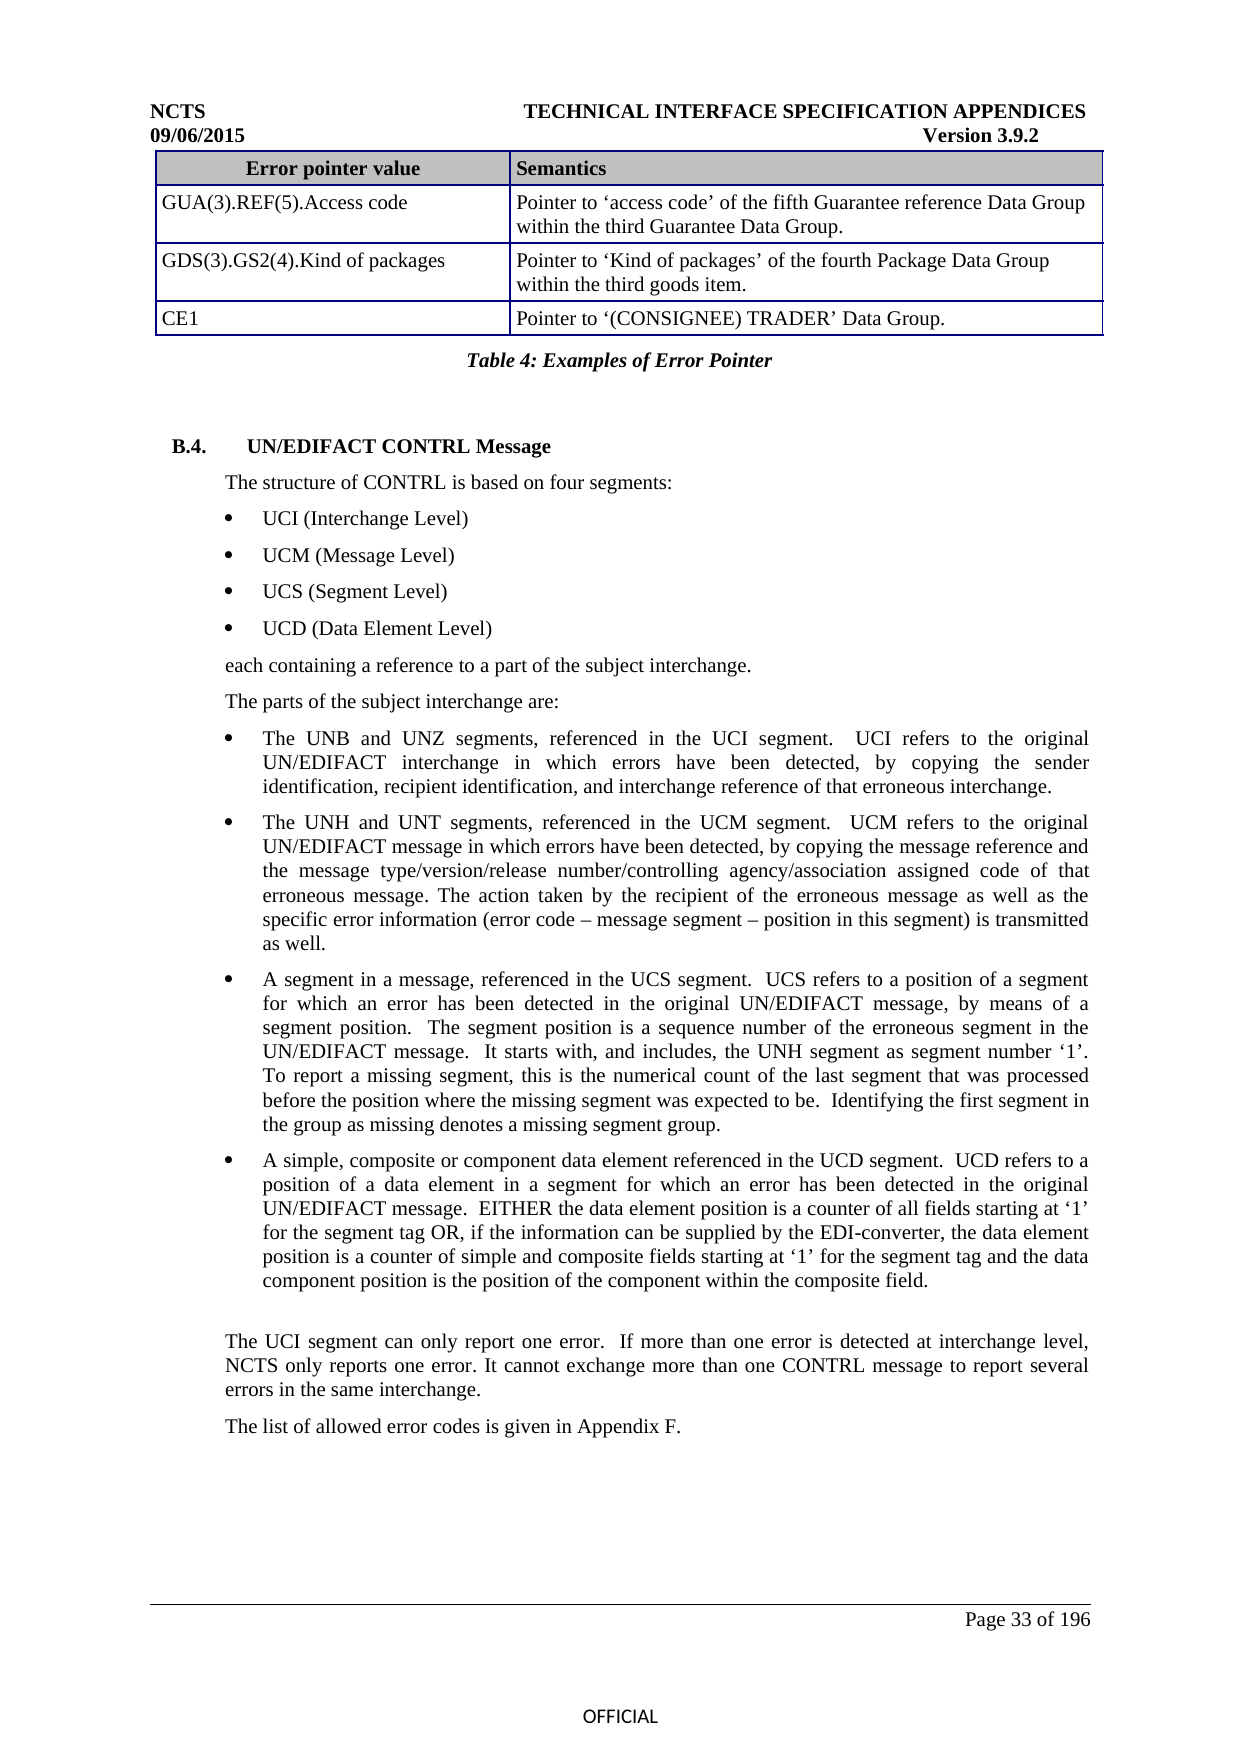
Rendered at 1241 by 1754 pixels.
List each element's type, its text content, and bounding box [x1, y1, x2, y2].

list The UNH and UNT segments, referenced in the UCM segment. UCM refers to the original UN/EDIFACT message in which errors have been detected, by copying the message reference and the message type/version/release number/controlling agency/association assigned code of that erroneous message. The action taken by the recipient of the erroneous message as well as the specific error information (error code – message segment – position in this segment) is transmitted as well. [225, 810, 1091, 955]
table_cell CE1 [157, 302, 509, 334]
list UCD (Data Element Level) [225, 616, 1091, 640]
list UCI (Interchange Level) [225, 506, 1091, 530]
list The UNB and UNZ segments, referenced in the UCI segment. UCI refers to the original UN/EDIFACT interchange in which errors have been detected, by copying the sender identification, recipient identification, and interchange reference of that erroneous interchange. [225, 726, 1091, 798]
list A segment in a message, referenced in the UCS segment. UCS refers to a position of a segment for which an error has been detected in the original UN/EDIFACT message, by means of a segment position. The segment position is a sequence number of the erroneous segment in the UN/EDIFACT message. It starts with, and includes, the UNH segment as segment number ‘1’. To report a missing segment, this is the numerical count of the last segment that was processed before the position where the missing segment was expected to be. Identifying the first segment in the group as missing denotes a missing segment group. [225, 967, 1091, 1136]
text The UCI segment can only report one error. If more than one error is detected at interchange level, NCTS only reports one error. It cannot exchange more than one CONTRL message to report several errors in the same interchange. [225, 1329, 1091, 1401]
subtitle B.4. UN/EDIFACT CONTRL Message [172, 434, 1091, 458]
text Table 4: Examples of Error Pointer [150, 348, 1091, 372]
table_header Semantics [511, 152, 1102, 184]
list UCS (Segment Level) [225, 579, 1091, 603]
table_cell GUA(3).REF(5).Access code [157, 186, 509, 242]
table_cell GDS(3).GS2(4).Kind of packages [157, 244, 509, 300]
list UCM (Message Level) [225, 543, 1091, 567]
table_cell Pointer to ‘Kind of packages’ of the fourth Package Data Group within the third goods item. [511, 244, 1102, 300]
list A simple, composite or component data element referenced in the UCD segment. UCD refers to a position of a data element in a segment for which an error has been detected in the original UN/EDIFACT message. EITHER the data element position is a counter of all fields starting at ‘1’ for the segment tag OR, if the information can be supplied by the EDI-converter, the data element position is a counter of simple and composite fields starting at ‘1’ for the segment tag and the data component position is the position of the component within the composite field. [225, 1148, 1091, 1292]
text The parts of the subject interchange are: [225, 689, 1091, 713]
text each containing a reference to a part of the subject interchange. [225, 652, 1091, 677]
table_header Error pointer value [157, 152, 509, 184]
text The structure of CONTRL is based on four segments: [225, 470, 1091, 494]
table_cell Pointer to ‘(CONSIGNEE) TRADER’ Data Group. [511, 302, 1102, 334]
table_cell Pointer to ‘access code’ of the fifth Guarantee reference Data Group within the third Guarantee Data Group. [511, 186, 1102, 242]
text The list of allowed error codes is given in Appendix F. [225, 1414, 1091, 1438]
